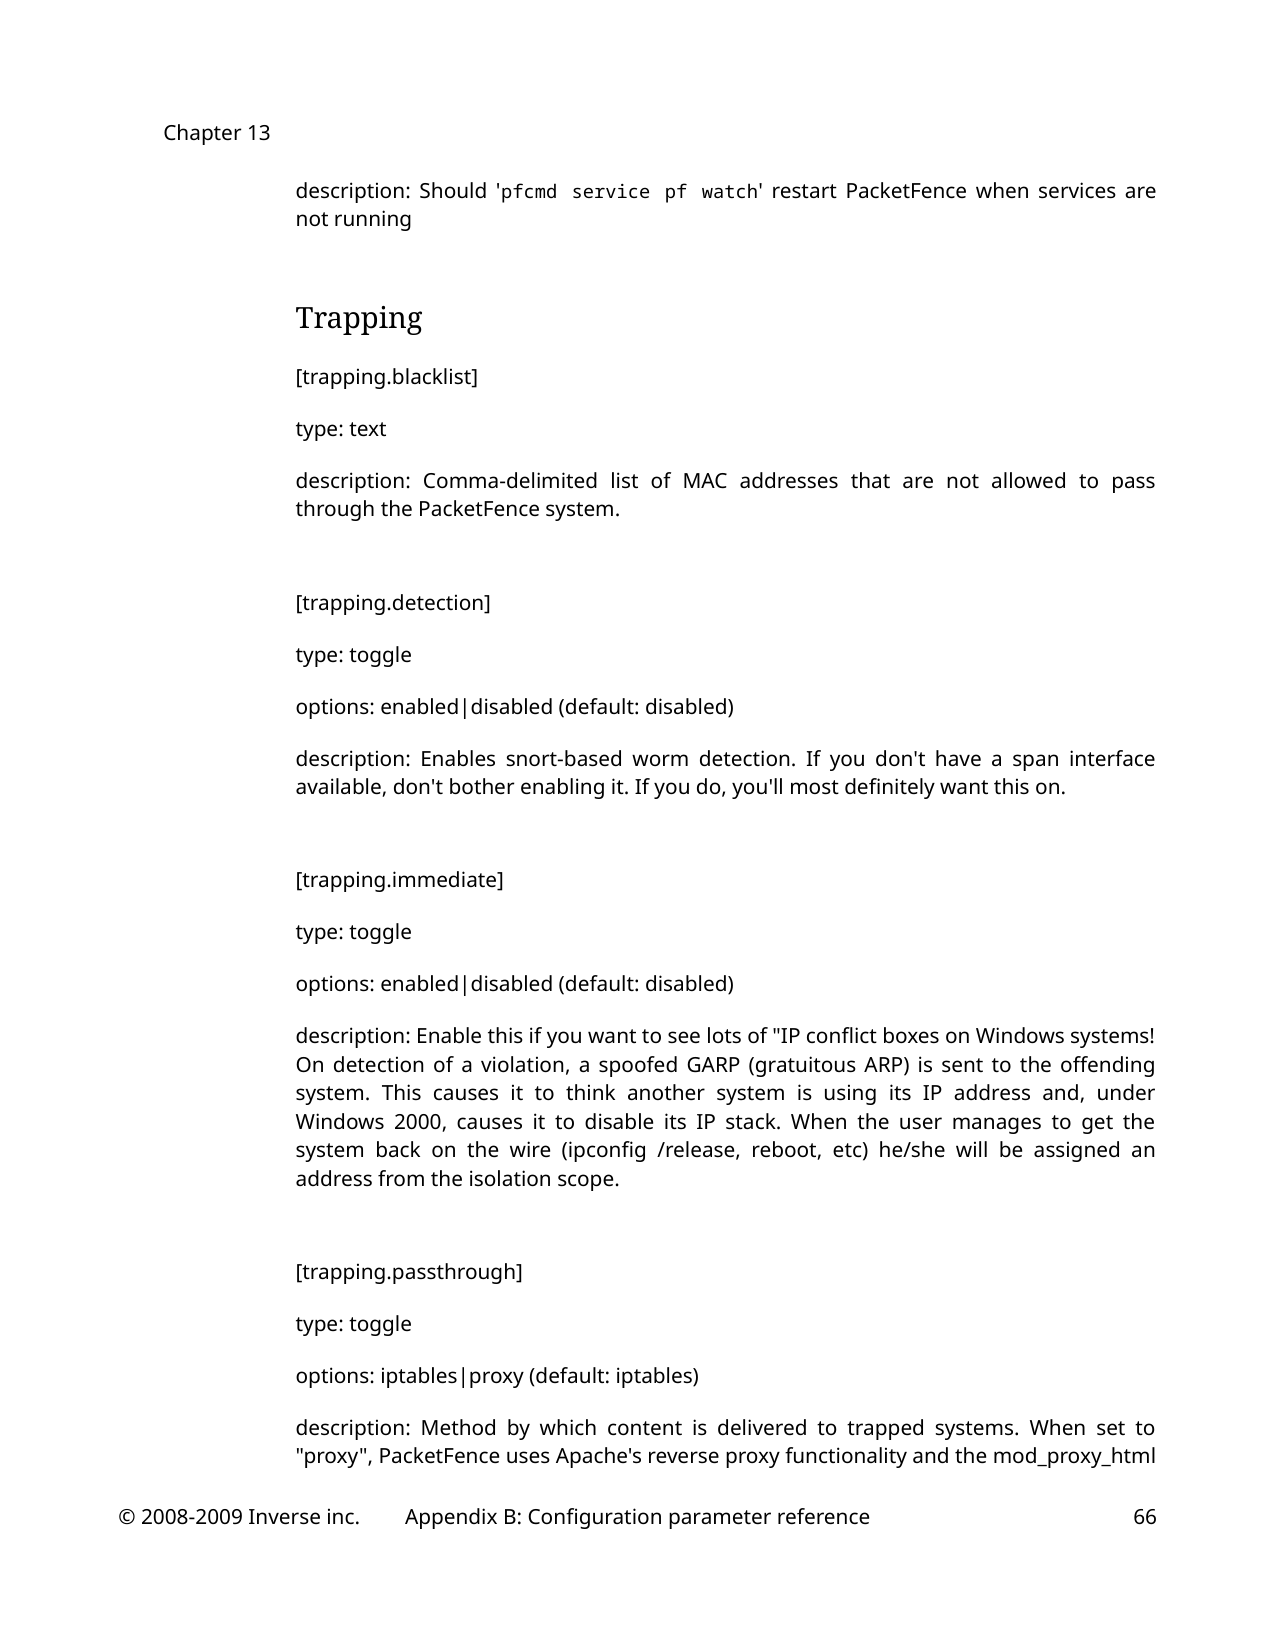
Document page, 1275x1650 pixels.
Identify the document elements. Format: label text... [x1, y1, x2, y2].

text options: enabled|disabled (default: disabled) [295, 969, 1157, 998]
text description: Should 'pfcmd service pf watch' restart PacketFence when services are not running [295, 176, 1157, 233]
text description: Comma-delimited list of MAC addresses that are not allowed to pass through the PacketFence system. [295, 466, 1157, 523]
text [trapping.immediate] [295, 865, 1157, 894]
text [trapping.blacklist] [295, 362, 1157, 390]
subtitle Trapping [295, 297, 1157, 337]
text description: Method by which content is delivered to trapped systems. When set to "proxy", PacketFence uses Apache's reverse proxy functionality and the mod_proxy_html [295, 1413, 1157, 1470]
text type: toggle [295, 640, 1157, 668]
text type: toggle [295, 917, 1157, 946]
text options: iptables|proxy (default: iptables) [295, 1361, 1157, 1389]
text type: text [295, 414, 1157, 442]
text options: enabled|disabled (default: disabled) [295, 692, 1157, 720]
text [trapping.detection] [295, 588, 1157, 616]
text type: toggle [295, 1309, 1157, 1337]
text description: Enable this if you want to see lots of "IP conflict boxes on Windows systems! On detection of a violation, a spoofed GARP (gratuitous ARP) is sent to the offending system. This causes it to think another system is using its IP address and, under Windows 2000, causes it to disable its IP stack. When the user manages to get the system back on the wire (ipconfig /release, reboot, etc) he/she will be assigned an address from the isolation scope. [295, 1022, 1157, 1192]
text [trapping.passthrough] [295, 1257, 1157, 1285]
text description: Enables snort-based worm detection. If you don't have a span interface available, don't bother enabling it. If you do, you'll most definitely want this on. [295, 744, 1157, 801]
